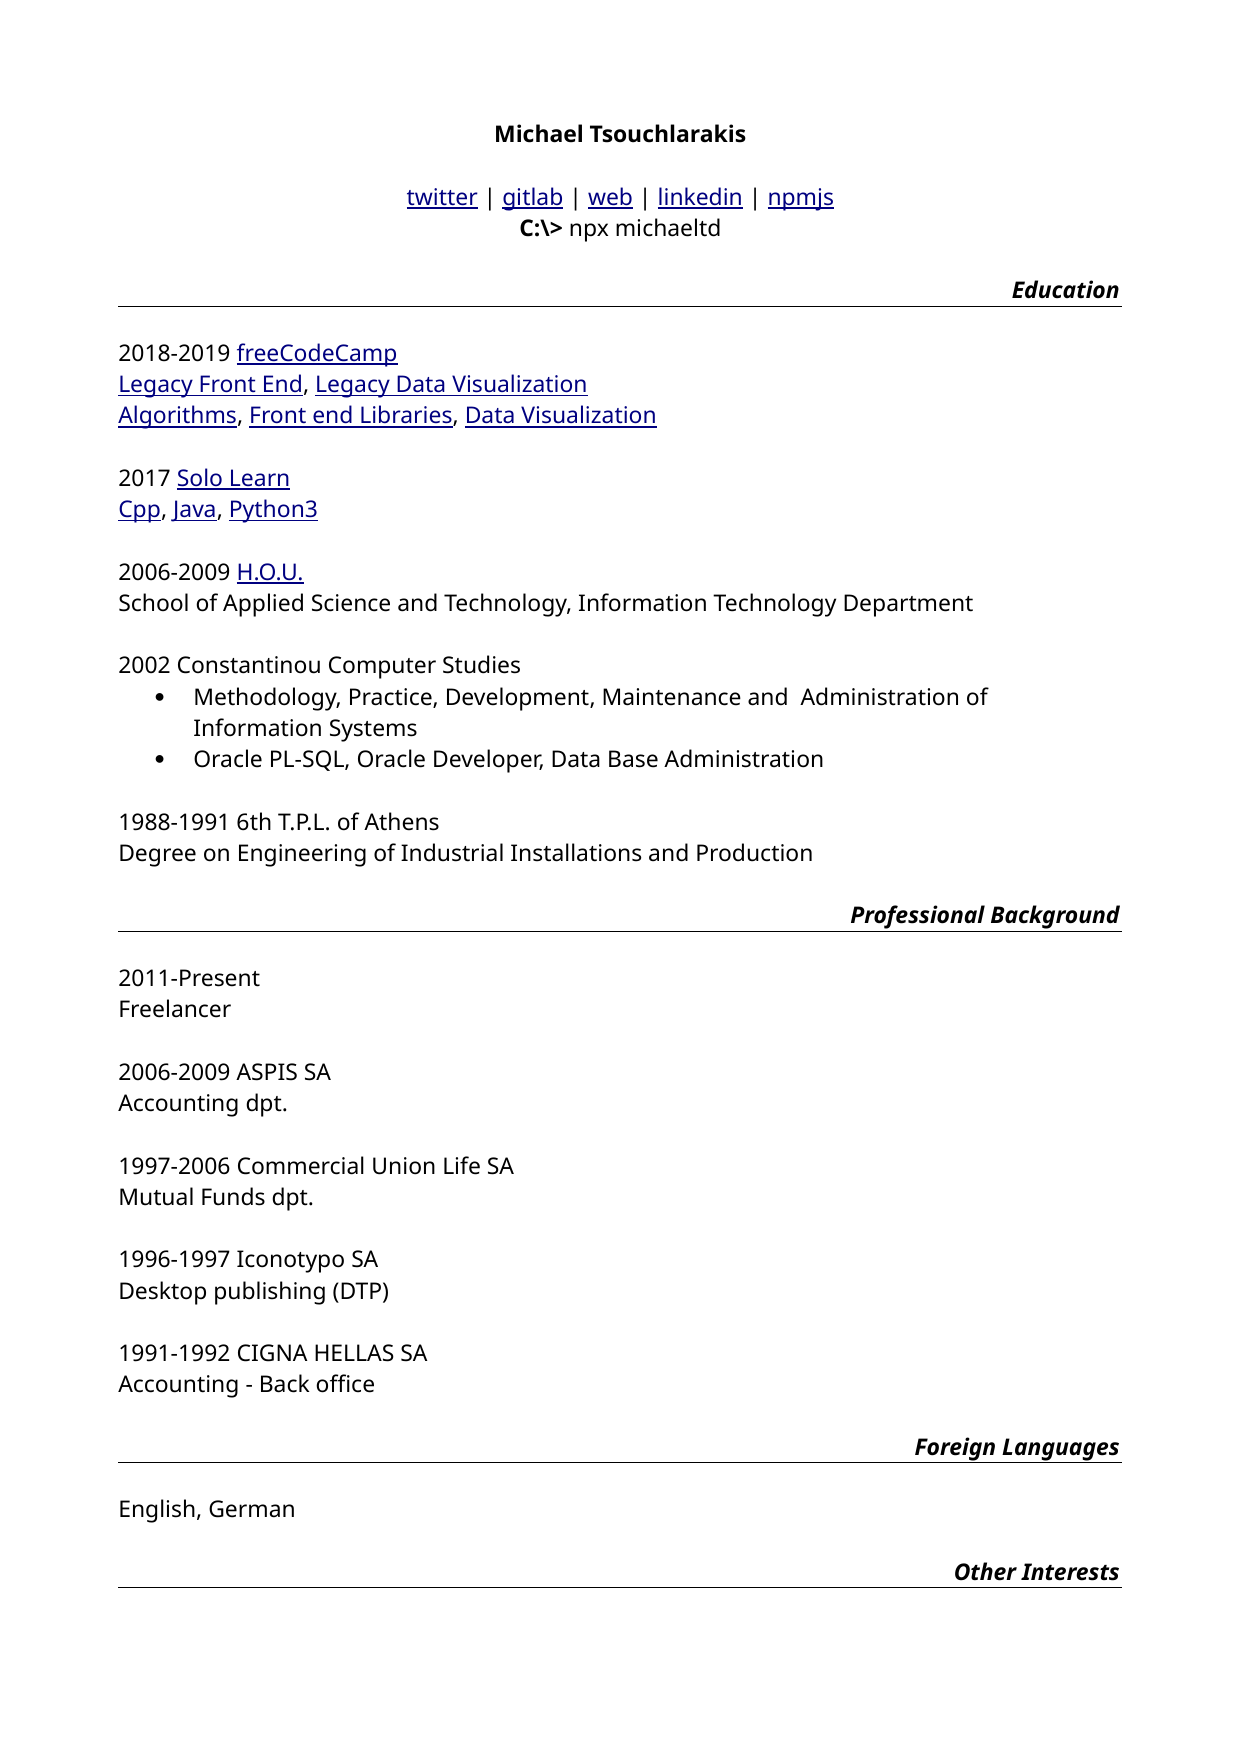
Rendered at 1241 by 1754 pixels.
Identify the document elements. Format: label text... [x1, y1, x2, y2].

text Legacy Front End, Legacy Data Visualization Algorithms, Front end Libraries, Data Visualization [118, 368, 1122, 431]
text 2006-2009 H.O.U. [118, 556, 1122, 587]
text Mutual Funds dpt. [118, 1181, 1122, 1212]
text C:\> npx michaeltd [118, 212, 1122, 243]
text Other Interests [118, 1556, 1122, 1587]
text 2017 Solo Learn [118, 462, 1122, 493]
text 1996-1997 Iconotypo SA [118, 1243, 1122, 1274]
text School of Applied Science and Technology, Information Technology Department [118, 587, 1122, 618]
text Accounting - Back office [118, 1368, 1122, 1399]
text 1988-1991 6th T.P.L. of Athens [118, 806, 1122, 837]
text English, German [118, 1493, 1122, 1525]
text Freelancer [118, 993, 1122, 1024]
text Cpp, Java, Python3 [118, 493, 1122, 524]
list Methodology, Practice, Development, Maintenance and Administration of Information Systems [156, 681, 1122, 743]
text Degree on Engineering of Industrial Installations and Production [118, 837, 1122, 868]
text twitter | gitlab | web | linkedin | npmjs [118, 181, 1122, 212]
text 1991-1992 CIGNA HELLAS SA [118, 1337, 1122, 1368]
text Michael Tsouchlarakis [118, 118, 1122, 149]
text 2018-2019 freeCodeCamp [118, 337, 1122, 368]
text Accounting dpt. [118, 1087, 1122, 1118]
list Oracle PL-SQL, Oracle Developer, Data Base Administration [156, 743, 1122, 774]
text Education [118, 274, 1122, 306]
text 2006-2009 ASPIS SA [118, 1056, 1122, 1087]
text 1997-2006 Commercial Union Life SA [118, 1149, 1122, 1181]
text Professional Background [118, 899, 1122, 931]
text Foreign Languages [118, 1431, 1122, 1462]
text 2011-Present [118, 962, 1122, 993]
text Desktop publishing (DTP) [118, 1274, 1122, 1306]
text 2002 Constantinou Computer Studies [118, 649, 1122, 681]
